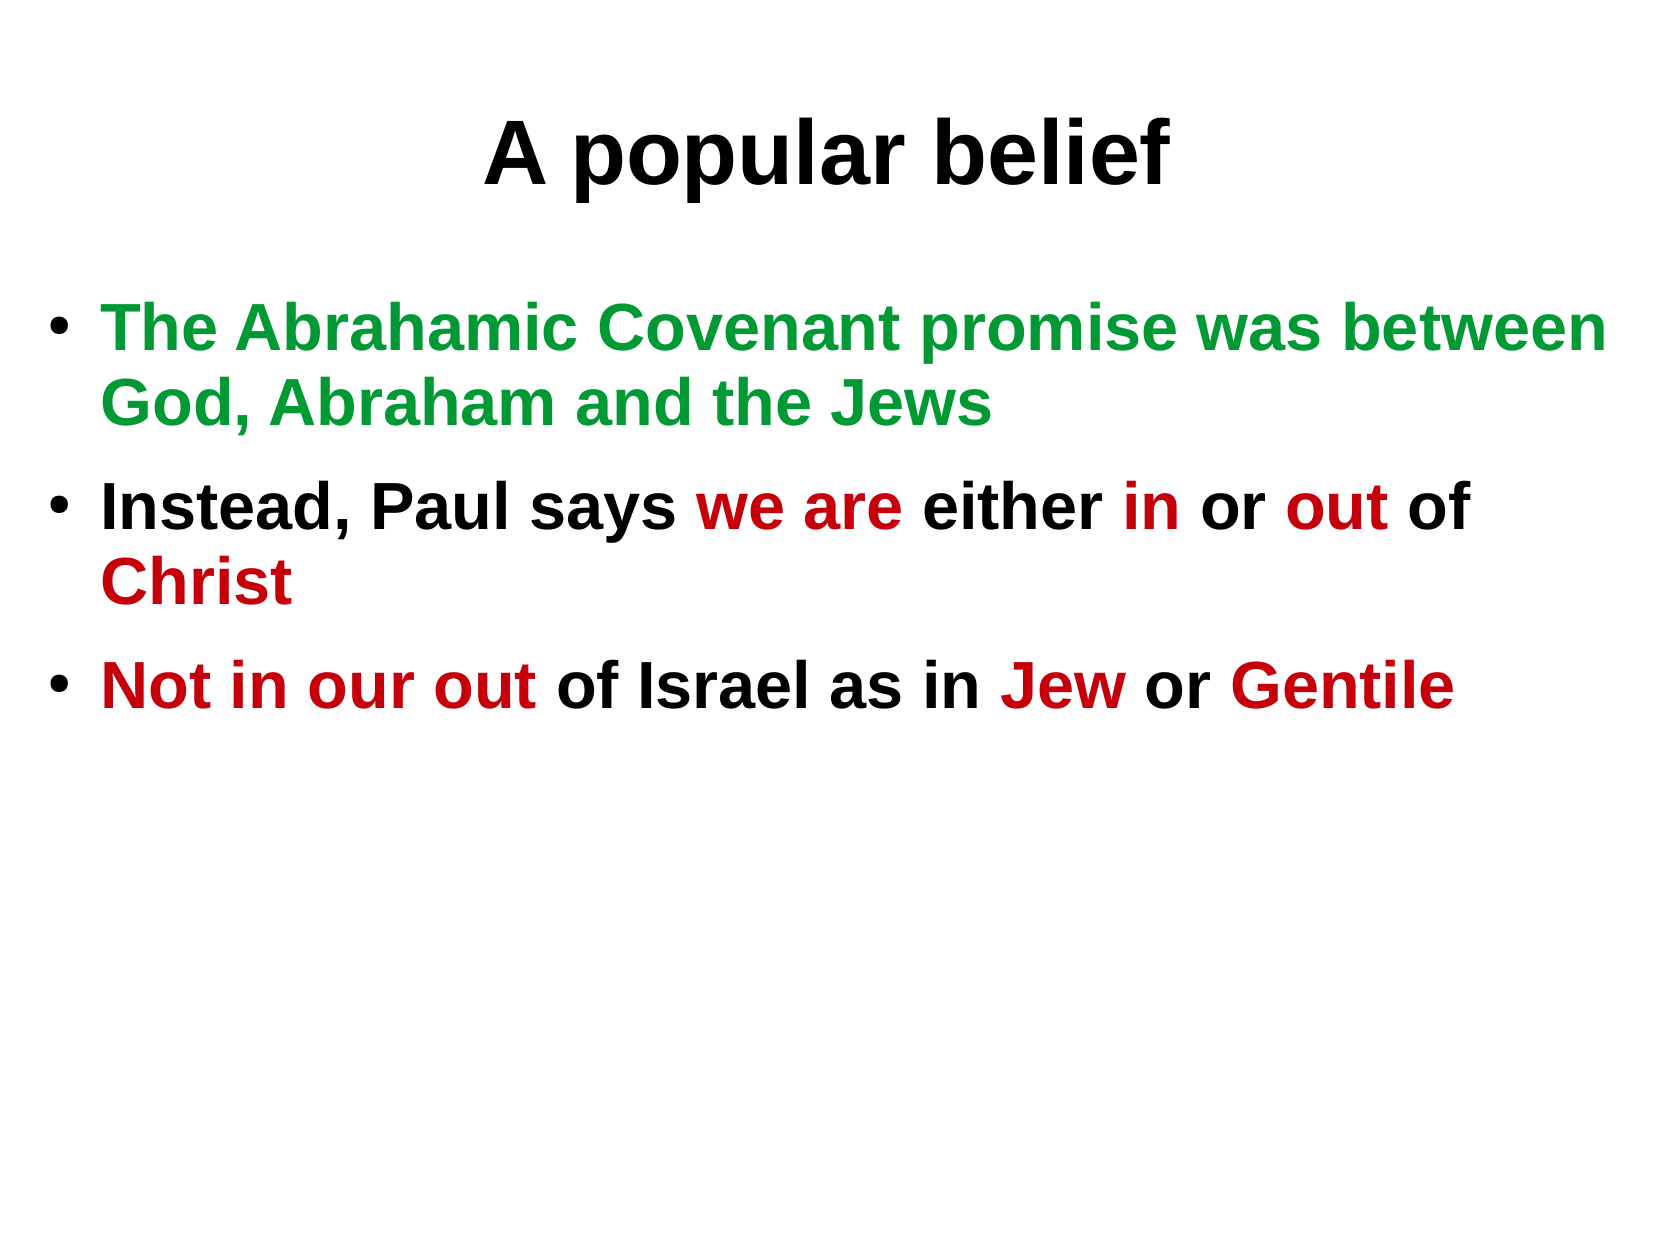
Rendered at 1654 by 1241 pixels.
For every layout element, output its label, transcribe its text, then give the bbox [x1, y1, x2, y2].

list The Abrahamic Covenant promise was between God, Abraham and the Jews Instead, Paul says we are either in or out of Christ Not in our out of Israel as in Jew or Gentile [29, 290, 1625, 1211]
title A popular belief [82, 49, 1571, 257]
